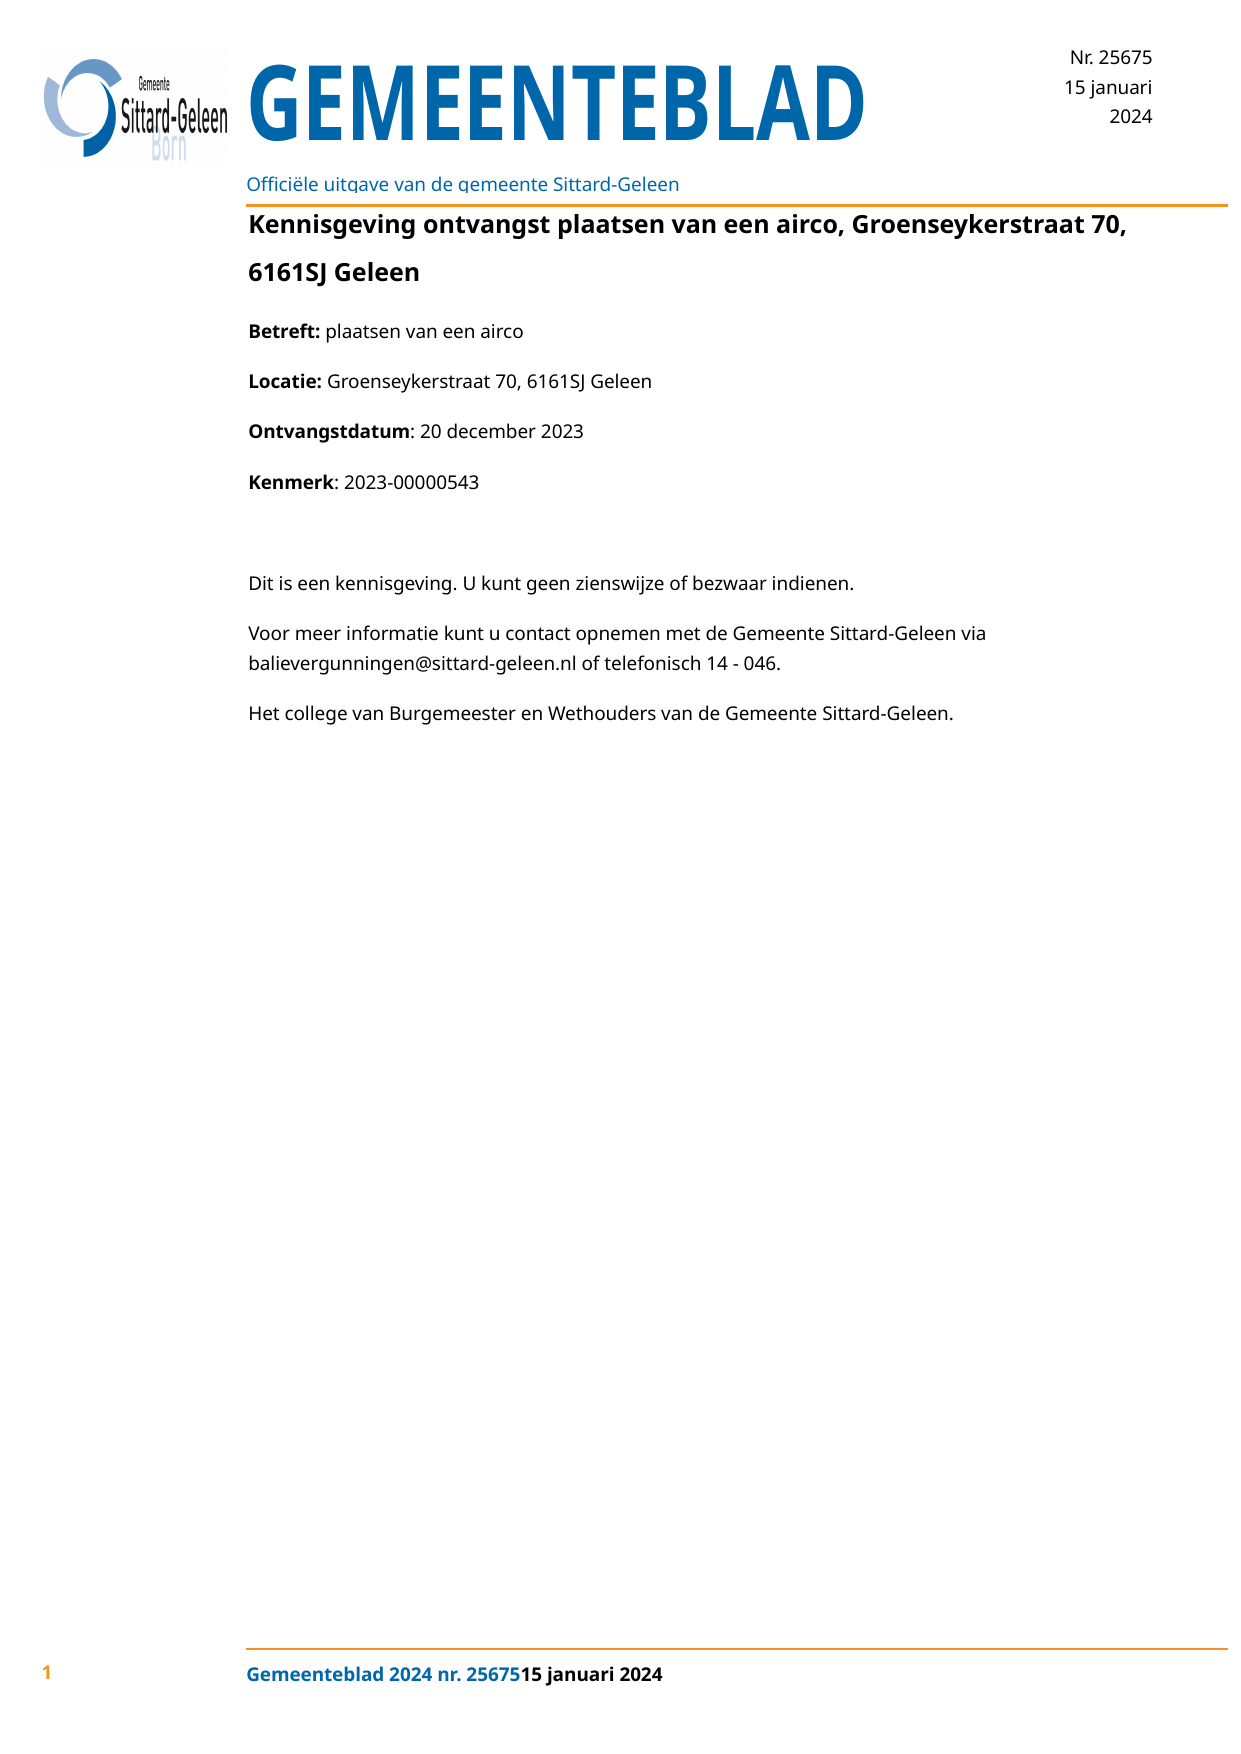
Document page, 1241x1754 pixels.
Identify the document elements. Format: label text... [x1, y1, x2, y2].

text Kenmerk: 2023-00000543 [248, 469, 1152, 495]
text Ontvangstdatum: 20 december 2023 [248, 419, 1152, 444]
text Dit is een kennisgeving. U kunt geen zienswijze of bezwaar indienen. [248, 570, 1152, 596]
text Locatie: Groenseykerstraat 70, 6161SJ Geleen [248, 368, 1152, 394]
text Het college van Burgemeester en Wethouders van de Gemeente Sittard-Geleen. [248, 700, 1152, 726]
text Betreft: plaatsen van een airco [248, 318, 1152, 344]
picture [41, 47, 231, 172]
text Voor meer informatie kunt u contact opnemen met de Gemeente Sittard-Geleen via balievergunningen@sittard-geleen.nl of telefonisch 14 - 046. [248, 620, 1152, 676]
text Kennisgeving ontvangst plaatsen van een airco, Groenseykerstraat 70, 6161SJ Geleen [248, 207, 1152, 288]
